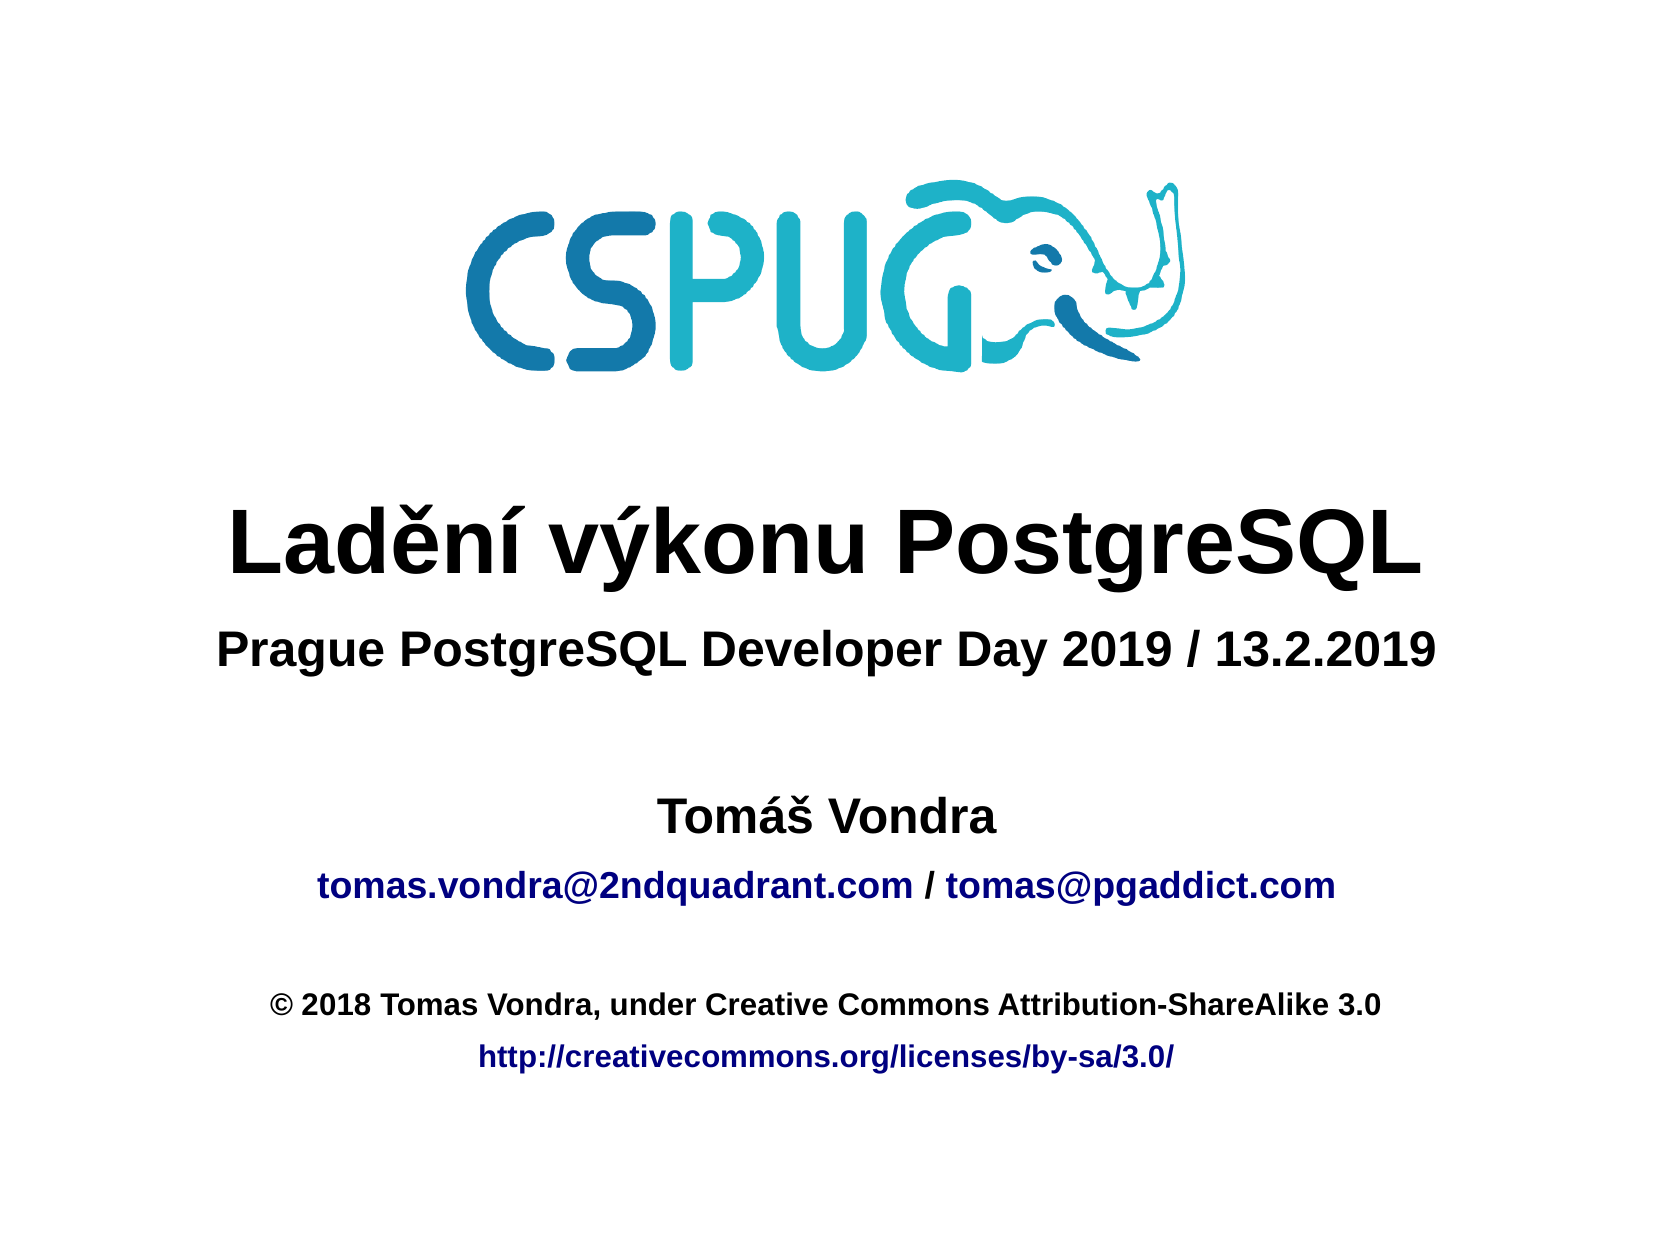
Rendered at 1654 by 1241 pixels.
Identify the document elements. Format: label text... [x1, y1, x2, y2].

picture [395, 146, 1258, 437]
subtitle Ladění výkonu PostgreSQL Prague PostgreSQL Developer Day 2019 / 13.2.2019 Tomáš Vondra tomas.vondra@2ndquadrant.com / tomas@pgaddict.com © 2018 Tomas Vondra, under Creative Commons Attribution-ShareAlike 3.0 http://creativecommons.org/licenses/by-sa/3.0/ [82, 90, 1571, 1167]
